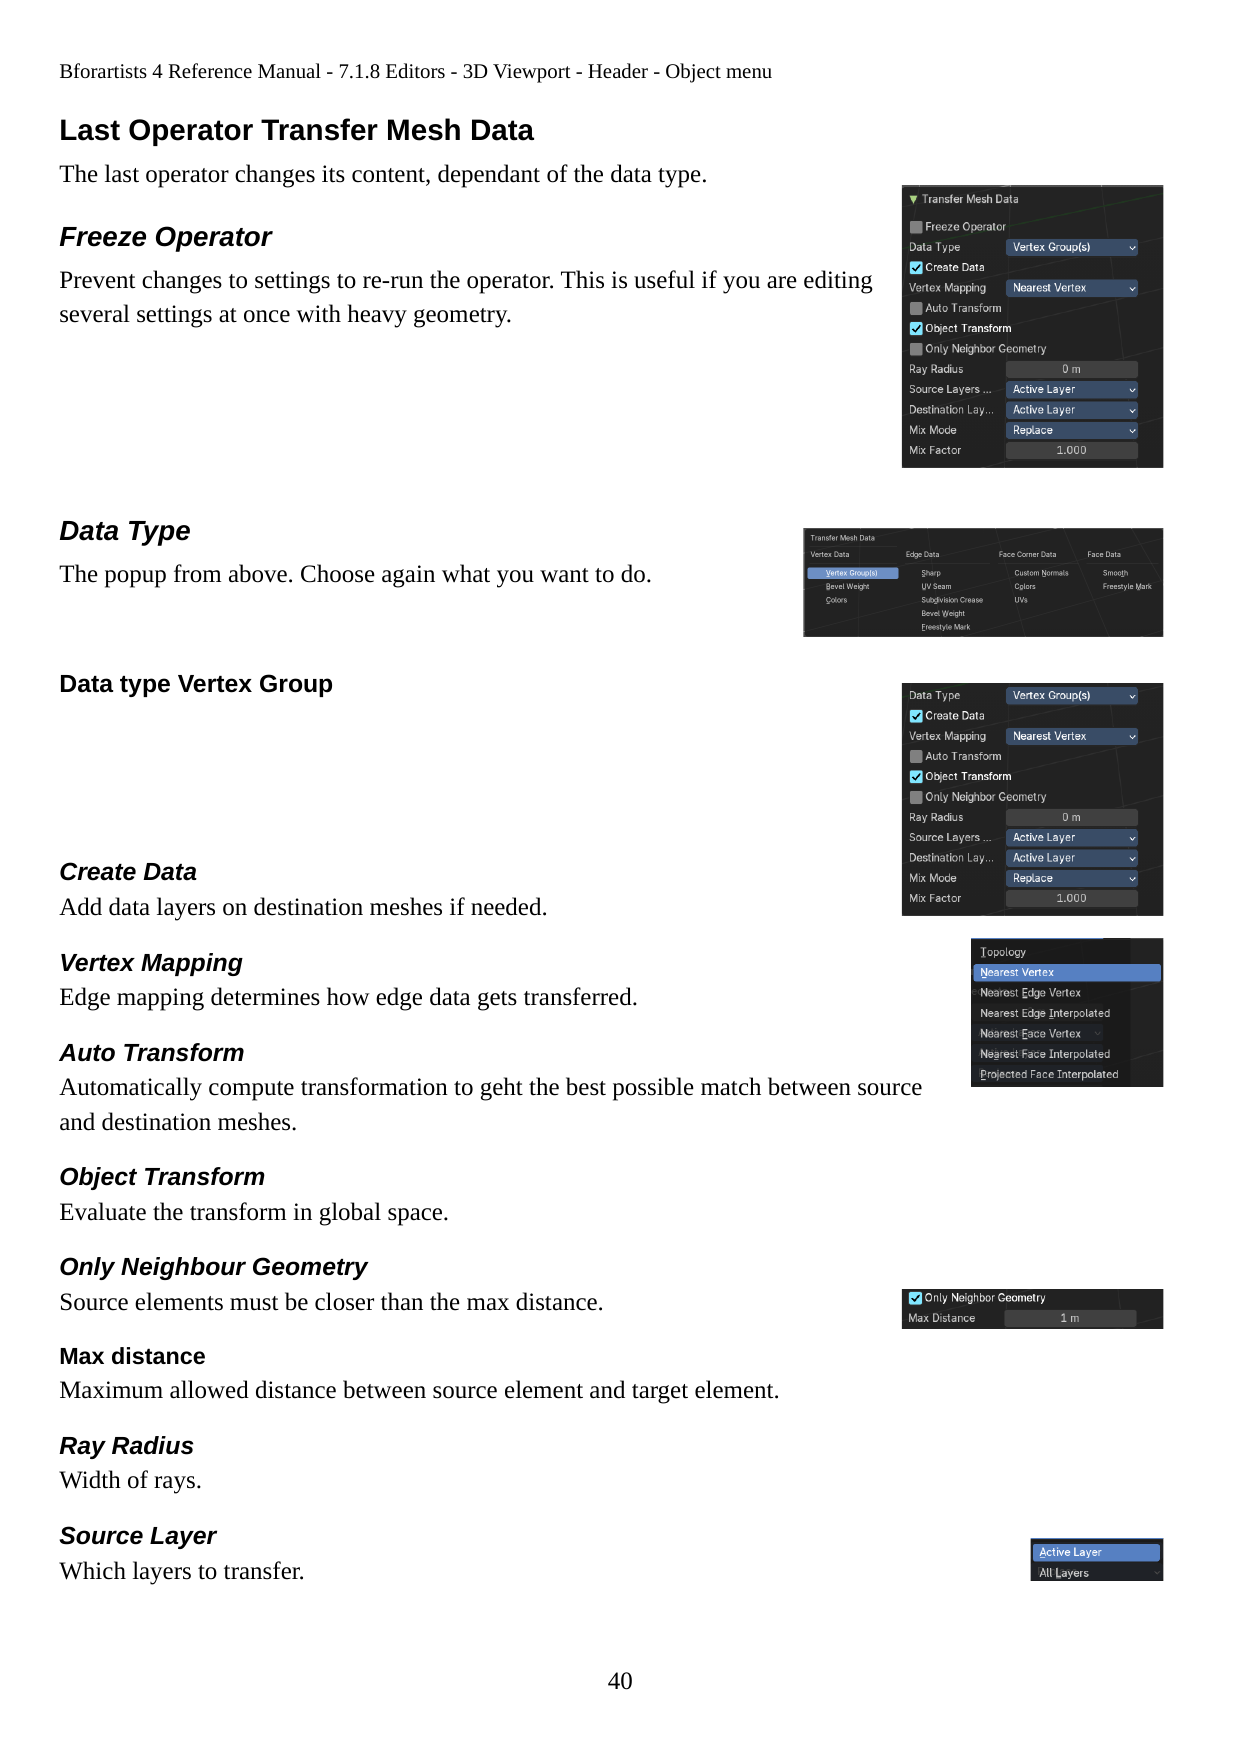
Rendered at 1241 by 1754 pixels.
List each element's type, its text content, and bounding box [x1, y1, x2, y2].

picture [901, 185, 1164, 468]
text Edge mapping determines how edge data gets transferred. [59, 982, 971, 1011]
text Width of rays. [59, 1466, 1181, 1494]
subtitle Data Type [59, 514, 1181, 546]
text Add data layers on destination meshes if needed. [59, 892, 1181, 921]
text Source elements must be closer than the max distance. [59, 1287, 1181, 1316]
text Automatically compute transformation to geht the best possible match between source and destination meshes. [59, 1072, 1181, 1136]
subtitle Max distance [59, 1342, 1181, 1369]
subtitle Auto Transform [59, 1038, 971, 1066]
subtitle Create Data [59, 857, 901, 886]
picture [901, 1289, 1164, 1329]
text The last operator changes its content, dependant of the data type. [59, 159, 1181, 188]
subtitle Only Neighbour Geometry [59, 1252, 1181, 1281]
subtitle Data type Vertex Group [59, 669, 1181, 698]
text Prevent changes to settings to re-run the operator. This is useful if you are editing several settings at once with heavy geometry. [59, 265, 901, 328]
subtitle [1164, 857, 1181, 886]
subtitle Vertex Mapping [59, 948, 971, 976]
subtitle Source Layer [59, 1521, 1181, 1549]
subtitle Ray Radius [59, 1431, 1181, 1459]
subtitle [1164, 1038, 1181, 1066]
subtitle [1164, 221, 1181, 252]
subtitle Freeze Operator [59, 221, 901, 252]
picture [971, 938, 1164, 1087]
subtitle [1164, 948, 1181, 976]
text Evaluate the transform in global space. [59, 1197, 1181, 1226]
subtitle Object Transform [59, 1162, 1181, 1191]
picture [803, 528, 1164, 637]
text Maximum allowed distance between source element and target element. [59, 1376, 1181, 1404]
text The popup from above. Choose again what you want to do. [59, 559, 803, 587]
subtitle Last Operator Transfer Mesh Data [59, 113, 1181, 147]
text Which layers to transfer. [59, 1556, 1181, 1584]
picture [901, 683, 1164, 916]
picture [1030, 1538, 1164, 1581]
